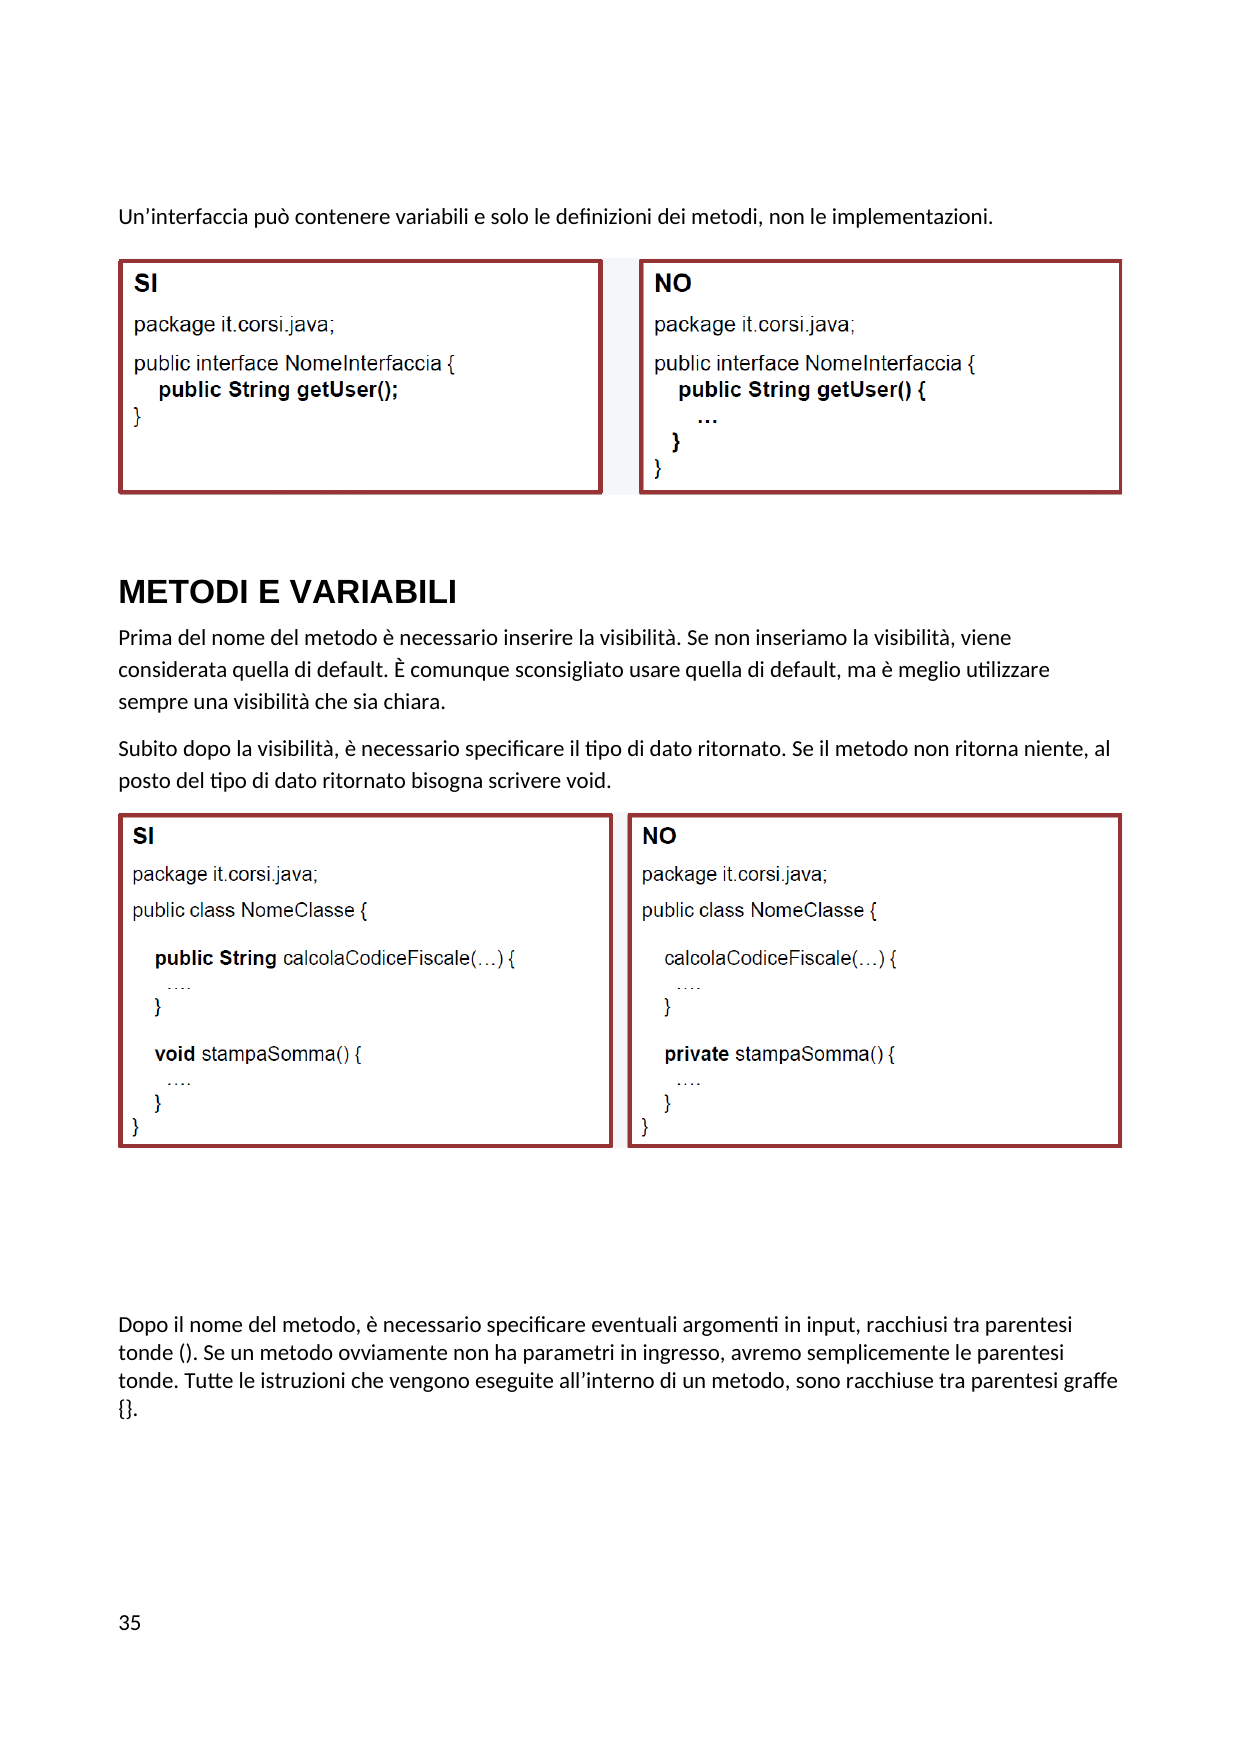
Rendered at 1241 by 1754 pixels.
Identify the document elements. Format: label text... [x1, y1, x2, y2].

text Prima del nome del metodo è necessario inserire la visibilità. Se non inseriamo la visibilità, viene considerata quella di default. È comunque sconsigliato usare quella di default, ma è meglio utilizzare sempre una visibilità che sia chiara. [118, 623, 1122, 715]
text Subito dopo la visibilità, è necessario specificare il tipo di dato ritornato. Se il metodo non ritorna niente, al posto del tipo di dato ritornato bisogna scrivere void. [118, 734, 1122, 794]
picture [118, 258, 1123, 495]
text Un’interfaccia può contenere variabili e solo le definizioni dei metodi, non le implementazioni. [118, 202, 1122, 230]
picture [118, 812, 1123, 1148]
subtitle METODI E VARIABILI [118, 572, 1122, 610]
text Dopo il nome del metodo, è necessario specificare eventuali argomenti in input, racchiusi tra parentesi tonde (). Se un metodo ovviamente non ha parametri in ingresso, avremo semplicemente le parentesi tonde. Tutte le istruzioni che vengono eseguite all’interno di un metodo, sono racchiuse tra parentesi graffe {}. [118, 1310, 1122, 1422]
